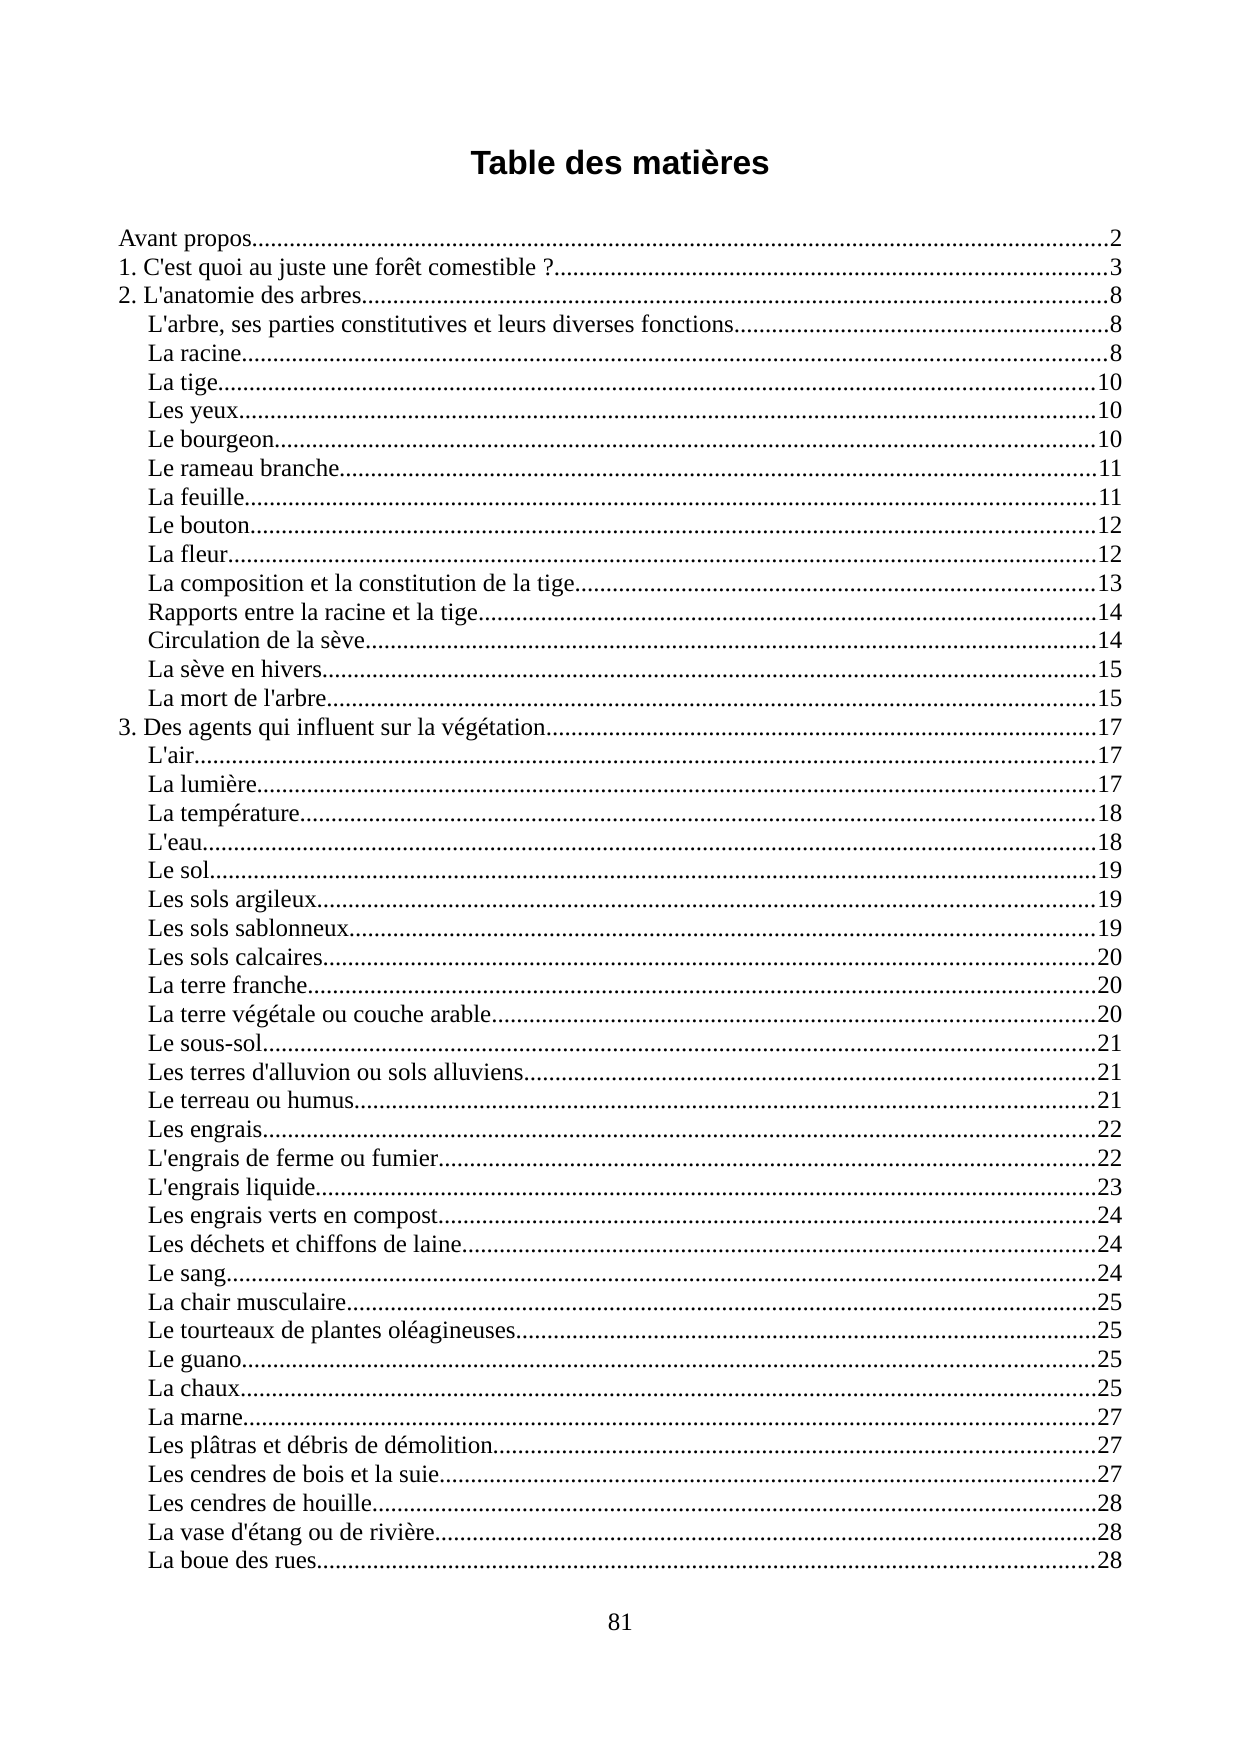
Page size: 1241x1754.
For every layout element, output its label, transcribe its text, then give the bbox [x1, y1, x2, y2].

text Les sols argileux 19 [148, 884, 1122, 913]
text Le terreau ou humus 21 [148, 1086, 1122, 1114]
text La terre végétale ou couche arable 20 [148, 999, 1122, 1028]
text 2. L'anatomie des arbres 8 [118, 281, 1122, 309]
subtitle Table des matières [118, 143, 1122, 182]
text L'eau 18 [148, 827, 1122, 856]
text La fleur 12 [148, 539, 1122, 568]
text Les cendres de bois et la suie 27 [148, 1459, 1122, 1488]
text Le bouton 12 [148, 511, 1122, 539]
text La chaux 25 [148, 1373, 1122, 1402]
text 1. C'est quoi au juste une forêt comestible ? 3 [118, 252, 1122, 281]
text Rapports entre la racine et la tige 14 [148, 597, 1122, 626]
text Le tourteaux de plantes oléagineuses 25 [148, 1316, 1122, 1344]
text L'engrais liquide 23 [148, 1172, 1122, 1201]
text La température 18 [148, 798, 1122, 827]
text Le sous-sol 21 [148, 1028, 1122, 1057]
text La tige 10 [148, 367, 1122, 396]
text Avant propos 2 [118, 223, 1122, 252]
text Le bourgeon 10 [148, 424, 1122, 453]
text La racine 8 [148, 338, 1122, 367]
text Le sol 19 [148, 856, 1122, 884]
text L'arbre, ses parties constitutives et leurs diverses fonctions. 8 [148, 309, 1122, 338]
text Les sols calcaires 20 [148, 942, 1122, 971]
text Les engrais 22 [148, 1114, 1122, 1143]
text Les cendres de houille 28 [148, 1488, 1122, 1517]
text La terre franche 20 [148, 971, 1122, 999]
text La sève en hivers 15 [148, 654, 1122, 683]
text Les engrais verts en compost 24 [148, 1201, 1122, 1229]
text Les sols sablonneux 19 [148, 913, 1122, 942]
text Les terres d'alluvion ou sols alluviens 21 [148, 1057, 1122, 1086]
text La mort de l'arbre 15 [148, 683, 1122, 712]
text Les yeux 10 [148, 396, 1122, 424]
text La chair musculaire 25 [148, 1287, 1122, 1316]
text La boue des rues 28 [148, 1546, 1122, 1574]
text La composition et la constitution de la tige 13 [148, 568, 1122, 597]
text Le sang 24 [148, 1258, 1122, 1287]
text La feuille 11 [148, 482, 1122, 511]
text La lumière 17 [148, 769, 1122, 798]
text La marne 27 [148, 1402, 1122, 1431]
text Le guano 25 [148, 1344, 1122, 1373]
text Circulation de la sève 14 [148, 626, 1122, 654]
text Les déchets et chiffons de laine 24 [148, 1229, 1122, 1258]
text Le rameau branche 11 [148, 453, 1122, 482]
text L'engrais de ferme ou fumier 22 [148, 1143, 1122, 1172]
text 3. Des agents qui influent sur la végétation 17 [118, 712, 1122, 741]
text La vase d'étang ou de rivière 28 [148, 1517, 1122, 1546]
text Les plâtras et débris de démolition 27 [148, 1431, 1122, 1459]
text L'air 17 [148, 741, 1122, 769]
